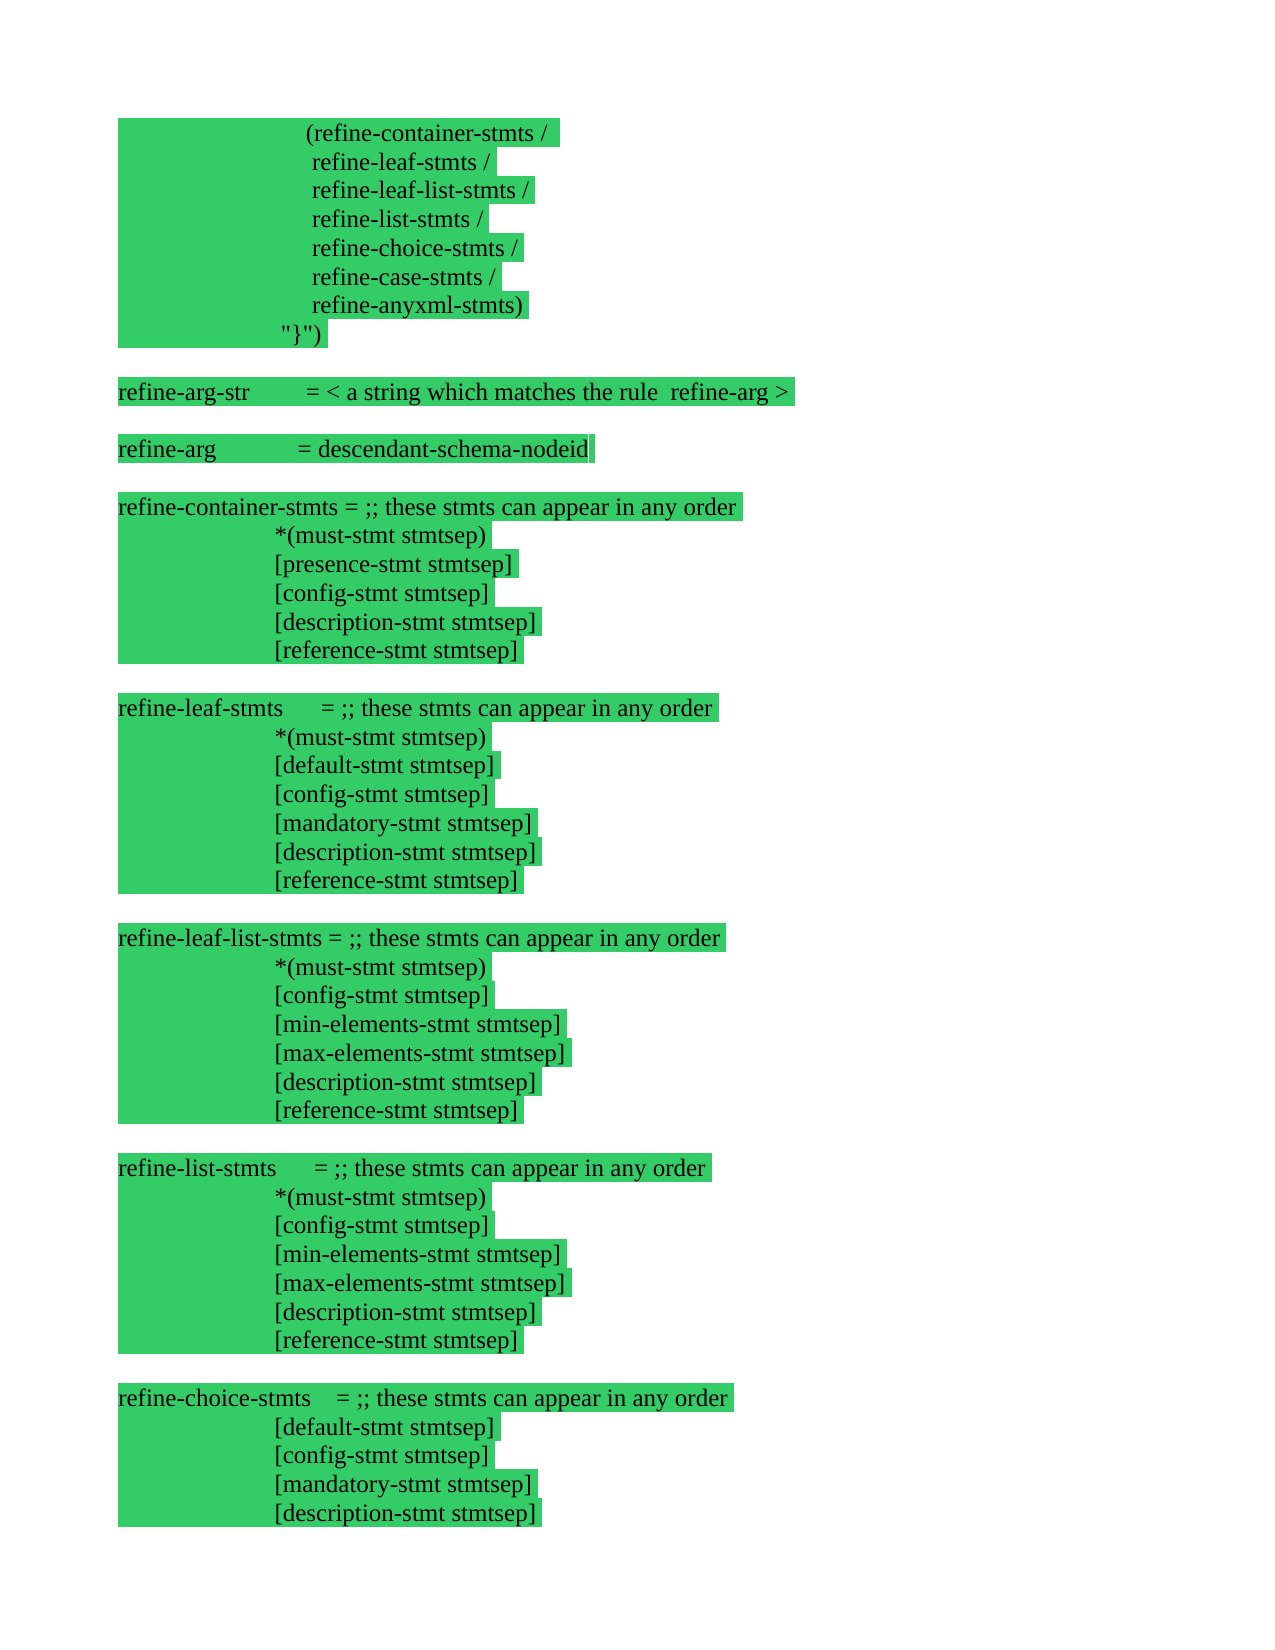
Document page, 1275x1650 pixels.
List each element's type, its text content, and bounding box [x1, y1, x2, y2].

text [description-stmt stmtsep] [118, 1067, 1157, 1096]
text [config-stmt stmtsep] [118, 981, 1157, 1009]
text [default-stmt stmtsep] [118, 751, 1157, 779]
text refine-leaf-stmts = ;; these stmts can appear in any order [118, 693, 1157, 722]
text [description-stmt stmtsep] [118, 1297, 1157, 1326]
text [reference-stmt stmtsep] [118, 636, 1157, 664]
text (refine-container-stmts / [118, 118, 1157, 147]
text refine-leaf-stmts / [118, 147, 1157, 176]
text [description-stmt stmtsep] [118, 837, 1157, 866]
text refine-list-stmts = ;; these stmts can appear in any order [118, 1153, 1157, 1182]
text refine-choice-stmts = ;; these stmts can appear in any order [118, 1383, 1157, 1412]
text refine-container-stmts = ;; these stmts can appear in any order [118, 492, 1157, 521]
text [max-elements-stmt stmtsep] [118, 1038, 1157, 1067]
text *(must-stmt stmtsep) [118, 521, 1157, 549]
text refine-arg = descendant-schema-nodeid [118, 434, 1157, 463]
text [mandatory-stmt stmtsep] [118, 808, 1157, 837]
text [config-stmt stmtsep] [118, 1441, 1157, 1469]
text [config-stmt stmtsep] [118, 578, 1157, 607]
text refine-arg-str = < a string which matches the rule refine-arg > [118, 377, 1157, 406]
text [reference-stmt stmtsep] [118, 1096, 1157, 1124]
text [description-stmt stmtsep] [118, 607, 1157, 636]
text refine-case-stmts / [118, 262, 1157, 291]
text refine-choice-stmts / [118, 233, 1157, 262]
text [default-stmt stmtsep] [118, 1412, 1157, 1441]
text [config-stmt stmtsep] [118, 1211, 1157, 1239]
text [min-elements-stmt stmtsep] [118, 1239, 1157, 1268]
text [description-stmt stmtsep] [118, 1498, 1157, 1527]
text refine-leaf-list-stmts = ;; these stmts can appear in any order [118, 923, 1157, 952]
text [reference-stmt stmtsep] [118, 866, 1157, 894]
text refine-anyxml-stmts) [118, 291, 1157, 319]
text *(must-stmt stmtsep) [118, 1182, 1157, 1211]
text [max-elements-stmt stmtsep] [118, 1268, 1157, 1297]
text [min-elements-stmt stmtsep] [118, 1009, 1157, 1038]
text [config-stmt stmtsep] [118, 779, 1157, 808]
text "}") [118, 319, 1157, 348]
text [reference-stmt stmtsep] [118, 1326, 1157, 1354]
text *(must-stmt stmtsep) [118, 952, 1157, 981]
text [mandatory-stmt stmtsep] [118, 1469, 1157, 1498]
text [presence-stmt stmtsep] [118, 549, 1157, 578]
text *(must-stmt stmtsep) [118, 722, 1157, 751]
text refine-leaf-list-stmts / [118, 176, 1157, 204]
text refine-list-stmts / [118, 204, 1157, 233]
